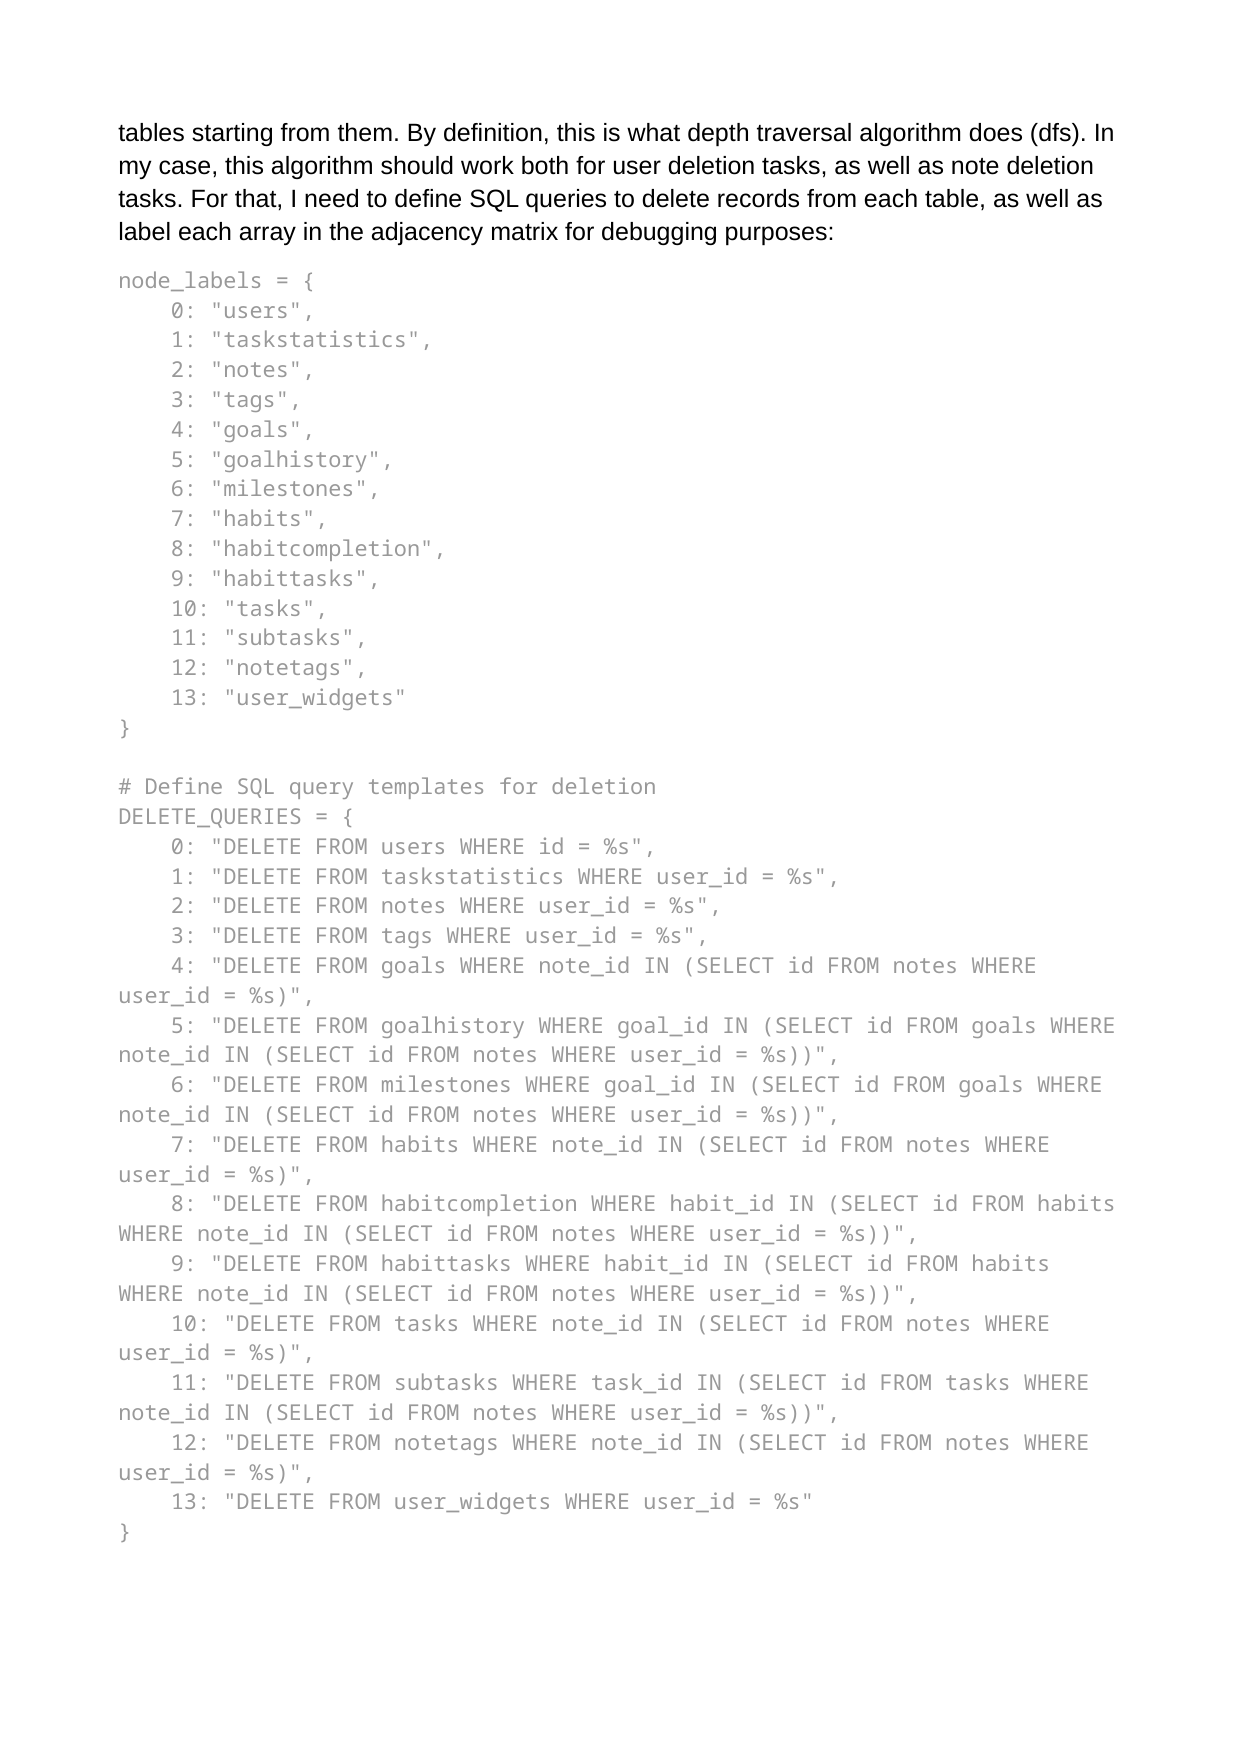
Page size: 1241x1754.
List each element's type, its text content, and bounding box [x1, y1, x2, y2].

text tables starting from them. By definition, this is what depth traversal algorithm does (dfs). In my case, this algorithm should work both for user deletion tasks, as well as note deletion tasks. For that, I need to define SQL queries to delete records from each table, as well as label each array in the adjacency matrix for debugging purposes: [118, 118, 1122, 246]
text 4: "goals", [118, 414, 1122, 443]
text 8: "habitcompletion", [118, 533, 1122, 563]
text DELETE_QUERIES = { [118, 801, 1122, 831]
text 1: "taskstatistics", [118, 324, 1122, 354]
text } [118, 1516, 1122, 1546]
text 4: "DELETE FROM goals WHERE note_id IN (SELECT id FROM notes WHERE user_id = %s)", [118, 950, 1122, 1009]
text 11: "subtasks", [118, 622, 1122, 652]
text 3: "DELETE FROM tags WHERE user_id = %s", [118, 920, 1122, 950]
text 6: "DELETE FROM milestones WHERE goal_id IN (SELECT id FROM goals WHERE note_id IN (SELECT id FROM notes WHERE user_id = %s))", [118, 1069, 1122, 1129]
text } [118, 712, 1122, 741]
text 12: "DELETE FROM notetags WHERE note_id IN (SELECT id FROM notes WHERE user_id = %s)", [118, 1427, 1122, 1486]
text 5: "goalhistory", [118, 443, 1122, 473]
text 2: "DELETE FROM notes WHERE user_id = %s", [118, 890, 1122, 920]
text 9: "habittasks", [118, 563, 1122, 592]
text 7: "DELETE FROM habits WHERE note_id IN (SELECT id FROM notes WHERE user_id = %s)", [118, 1129, 1122, 1188]
text 13: "user_widgets" [118, 682, 1122, 712]
text 1: "DELETE FROM taskstatistics WHERE user_id = %s", [118, 861, 1122, 890]
text 8: "DELETE FROM habitcompletion WHERE habit_id IN (SELECT id FROM habits WHERE note_id IN (SELECT id FROM notes WHERE user_id = %s))", [118, 1188, 1122, 1248]
text 11: "DELETE FROM subtasks WHERE task_id IN (SELECT id FROM tasks WHERE note_id IN (SELECT id FROM notes WHERE user_id = %s))", [118, 1367, 1122, 1427]
text 0: "DELETE FROM users WHERE id = %s", [118, 831, 1122, 861]
text node_labels = { [118, 265, 1122, 294]
text 13: "DELETE FROM user_widgets WHERE user_id = %s" [118, 1486, 1122, 1516]
text # Define SQL query templates for deletion [118, 771, 1122, 801]
text 12: "notetags", [118, 652, 1122, 682]
text 0: "users", [118, 294, 1122, 324]
text 6: "milestones", [118, 473, 1122, 503]
text 10: "DELETE FROM tasks WHERE note_id IN (SELECT id FROM notes WHERE user_id = %s)", [118, 1307, 1122, 1367]
text 7: "habits", [118, 503, 1122, 533]
text 5: "DELETE FROM goalhistory WHERE goal_id IN (SELECT id FROM goals WHERE note_id IN (SELECT id FROM notes WHERE user_id = %s))", [118, 1009, 1122, 1069]
text 9: "DELETE FROM habittasks WHERE habit_id IN (SELECT id FROM habits WHERE note_id IN (SELECT id FROM notes WHERE user_id = %s))", [118, 1248, 1122, 1307]
text 3: "tags", [118, 384, 1122, 414]
text 10: "tasks", [118, 592, 1122, 622]
text 2: "notes", [118, 354, 1122, 384]
